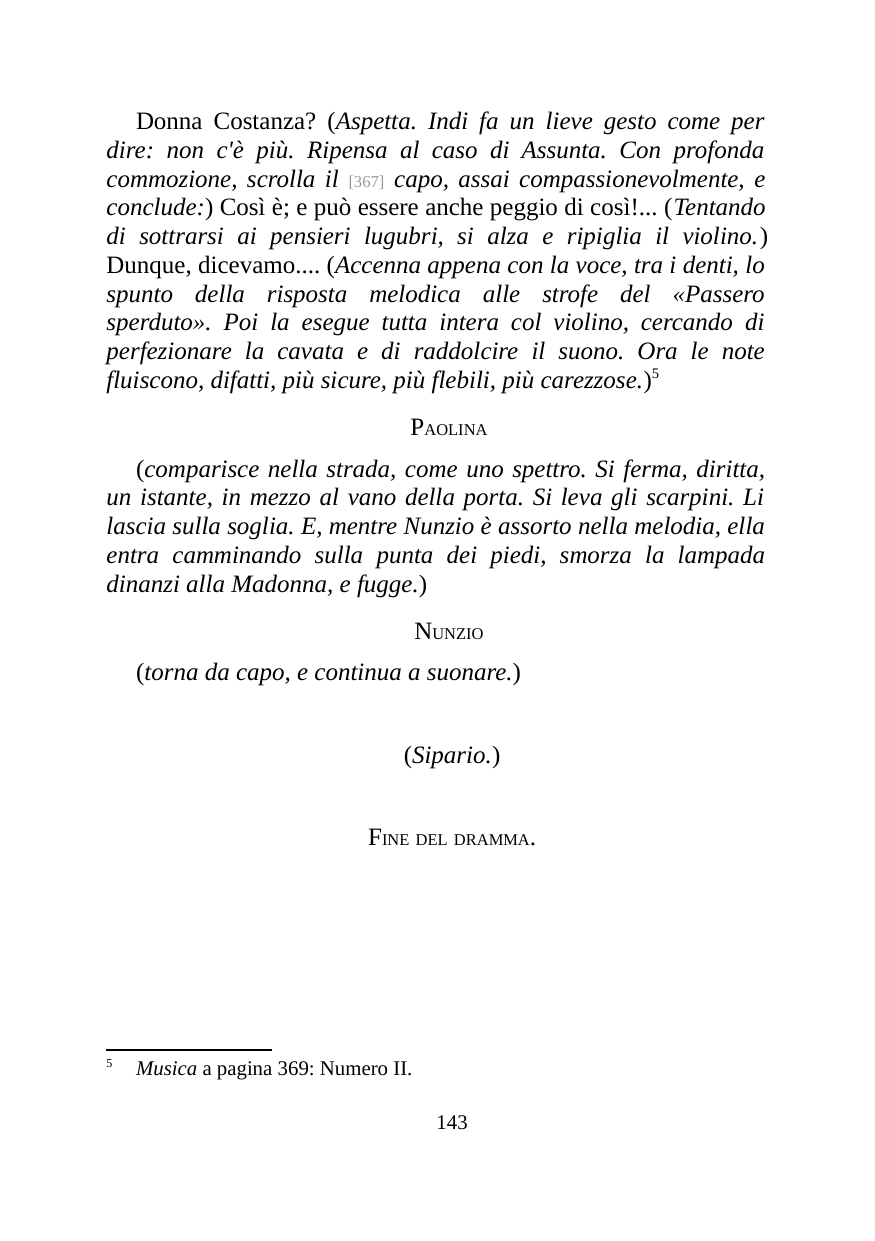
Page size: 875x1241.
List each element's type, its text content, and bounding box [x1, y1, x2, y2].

text Fine del dramma. [106, 822, 768, 851]
text Nunzio [106, 616, 768, 645]
text (Sipario.) [106, 740, 768, 769]
text Paolina [106, 412, 768, 441]
text (comparisce nella strada, come uno spettro. Si ferma, diritta, un istante, in mezzo al vano della porta. Si leva gli scarpini. Li lascia sulla soglia. E, mentre Nunzio è assorto nella melodia, ella entra camminando sulla punta dei piedi, smorza la lampada dinanzi alla Madonna, e fugge.) [106, 454, 768, 597]
text Musica a pagina 369: Numero II. [106, 1056, 768, 1080]
text (torna da capo, e continua a suonare.) [106, 657, 768, 686]
text Donna Costanza? (Aspetta. Indi fa un lieve gesto come per dire: non c'è più. Ripensa al caso di Assunta. Con profonda commozione, scrolla il [367] capo, assai compassionevolmente, e conclude:) Così è; e può essere anche peggio di così!... (Tentando di sottrarsi ai pensieri lugubri, si alza e ripiglia il violino.) Dunque, dicevamo.... (Accenna appena con la voce, tra i denti, lo spunto della risposta melodica alle strofe del «Passero sperduto». Poi la esegue tutta intera col violino, cercando di perfezionare la cavata e di raddolcire il suono. Ora le note fluiscono, difatti, più sicure, più flebili, più carezzose.) [106, 106, 768, 394]
